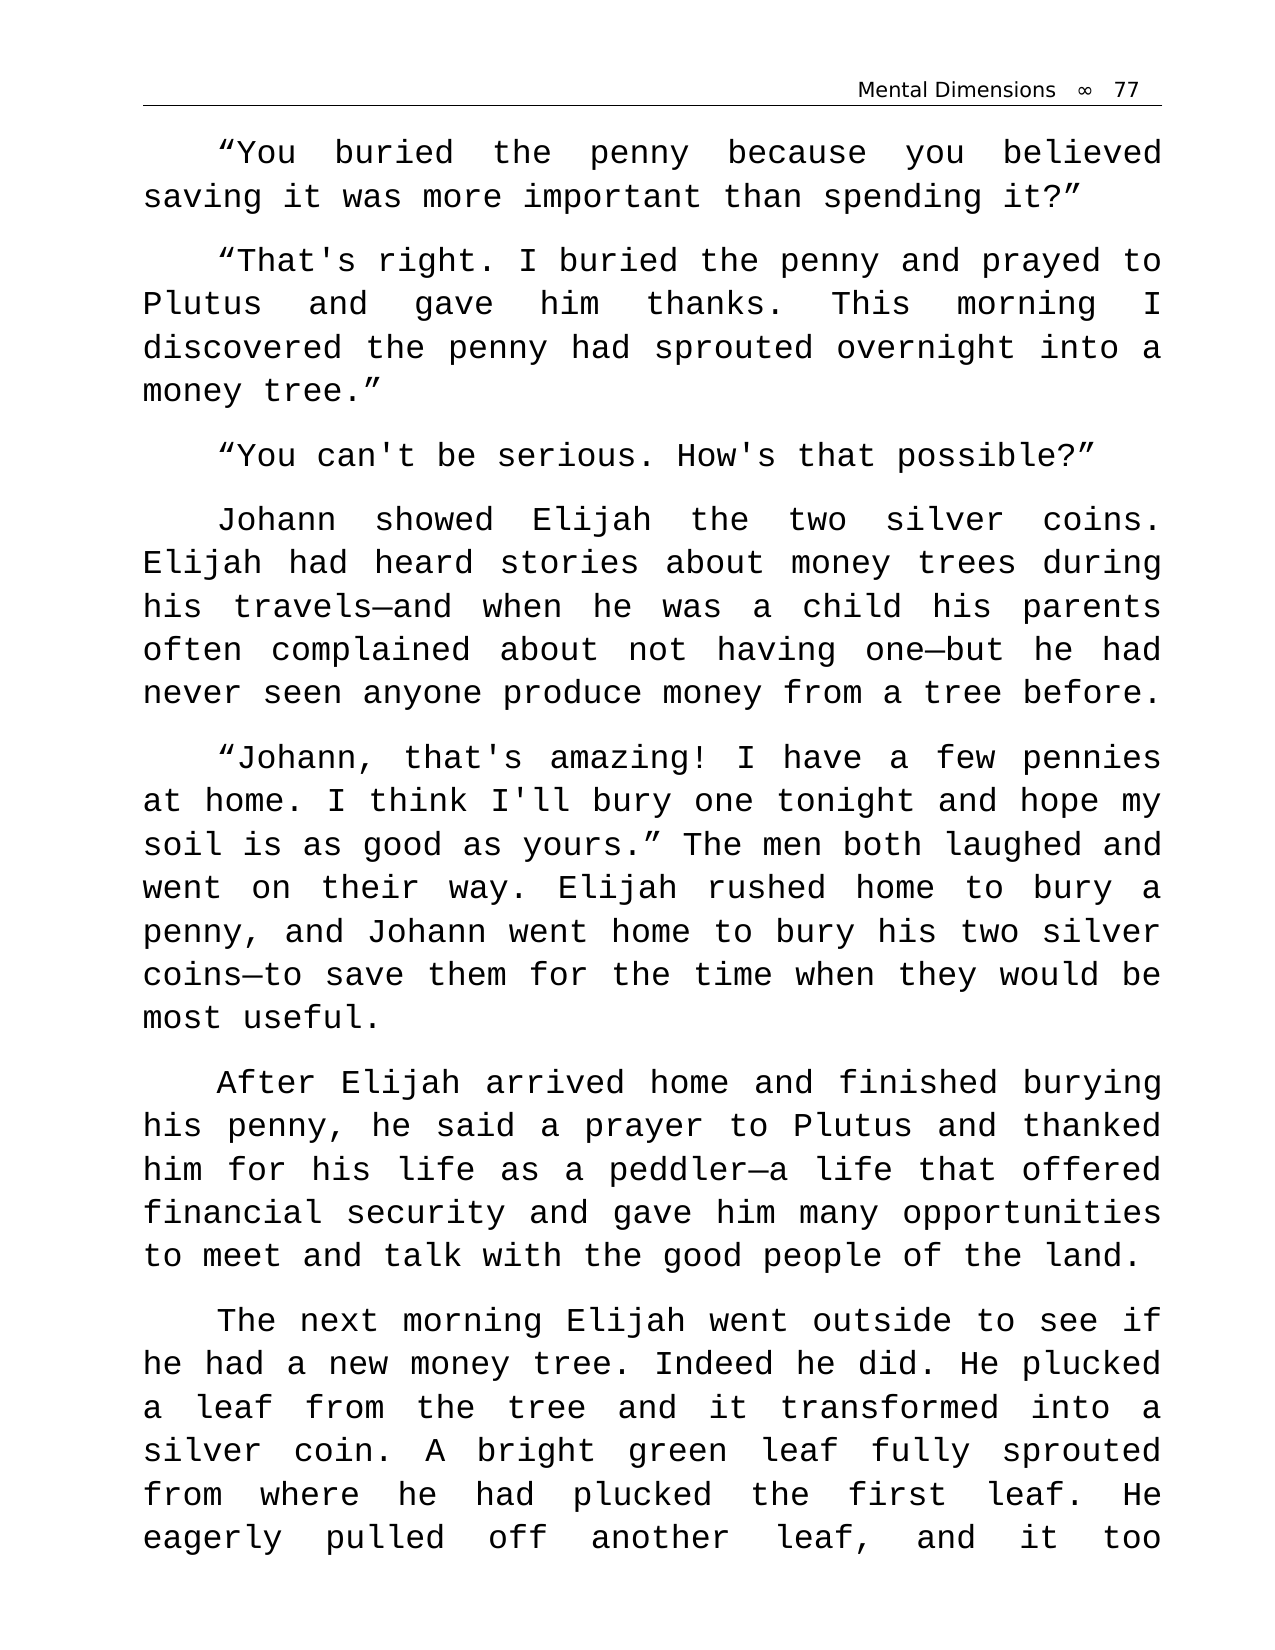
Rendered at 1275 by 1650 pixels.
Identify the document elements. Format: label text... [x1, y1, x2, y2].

text “You can't be serious. How's that possible?” [142, 438, 1162, 476]
text “You buried the penny because you believed saving it was more important than spending it?” [142, 136, 1162, 217]
text Johann showed Elijah the two silver coins. Elijah had heard stories about money trees during his travels—and when he was a child his parents often complained about not having one—but he had never seen anyone produce money from a tree before. [142, 502, 1162, 714]
text After Elijah arrived home and finished burying his penny, he said a prayer to Plutus and thanked him for his life as a peddler—a life that offered financial security and gave him many opportunities to meet and talk with the good people of the land. [142, 1065, 1162, 1277]
text “Johann, that's amazing! I have a few pennies at home. I think I'll bury one tonight and hope my soil is as good as yours.” The men both laughed and went on their way. Elijah rushed home to bury a penny, and Johann went home to bury his two silver coins—to save them for the time when they would be most useful. [142, 741, 1162, 1039]
text “That's right. I buried the penny and prayed to Plutus and gave him thanks. This morning I discovered the penny had sprouted overnight into a money tree.” [142, 244, 1162, 412]
text The next morning Elijah went outside to see if he had a new money tree. Indeed he did. He plucked a leaf from the tree and it transformed into a silver coin. A bright green leaf fully sprouted from where he had plucked the first leaf. He eagerly pulled off another leaf, and it too [142, 1303, 1162, 1558]
